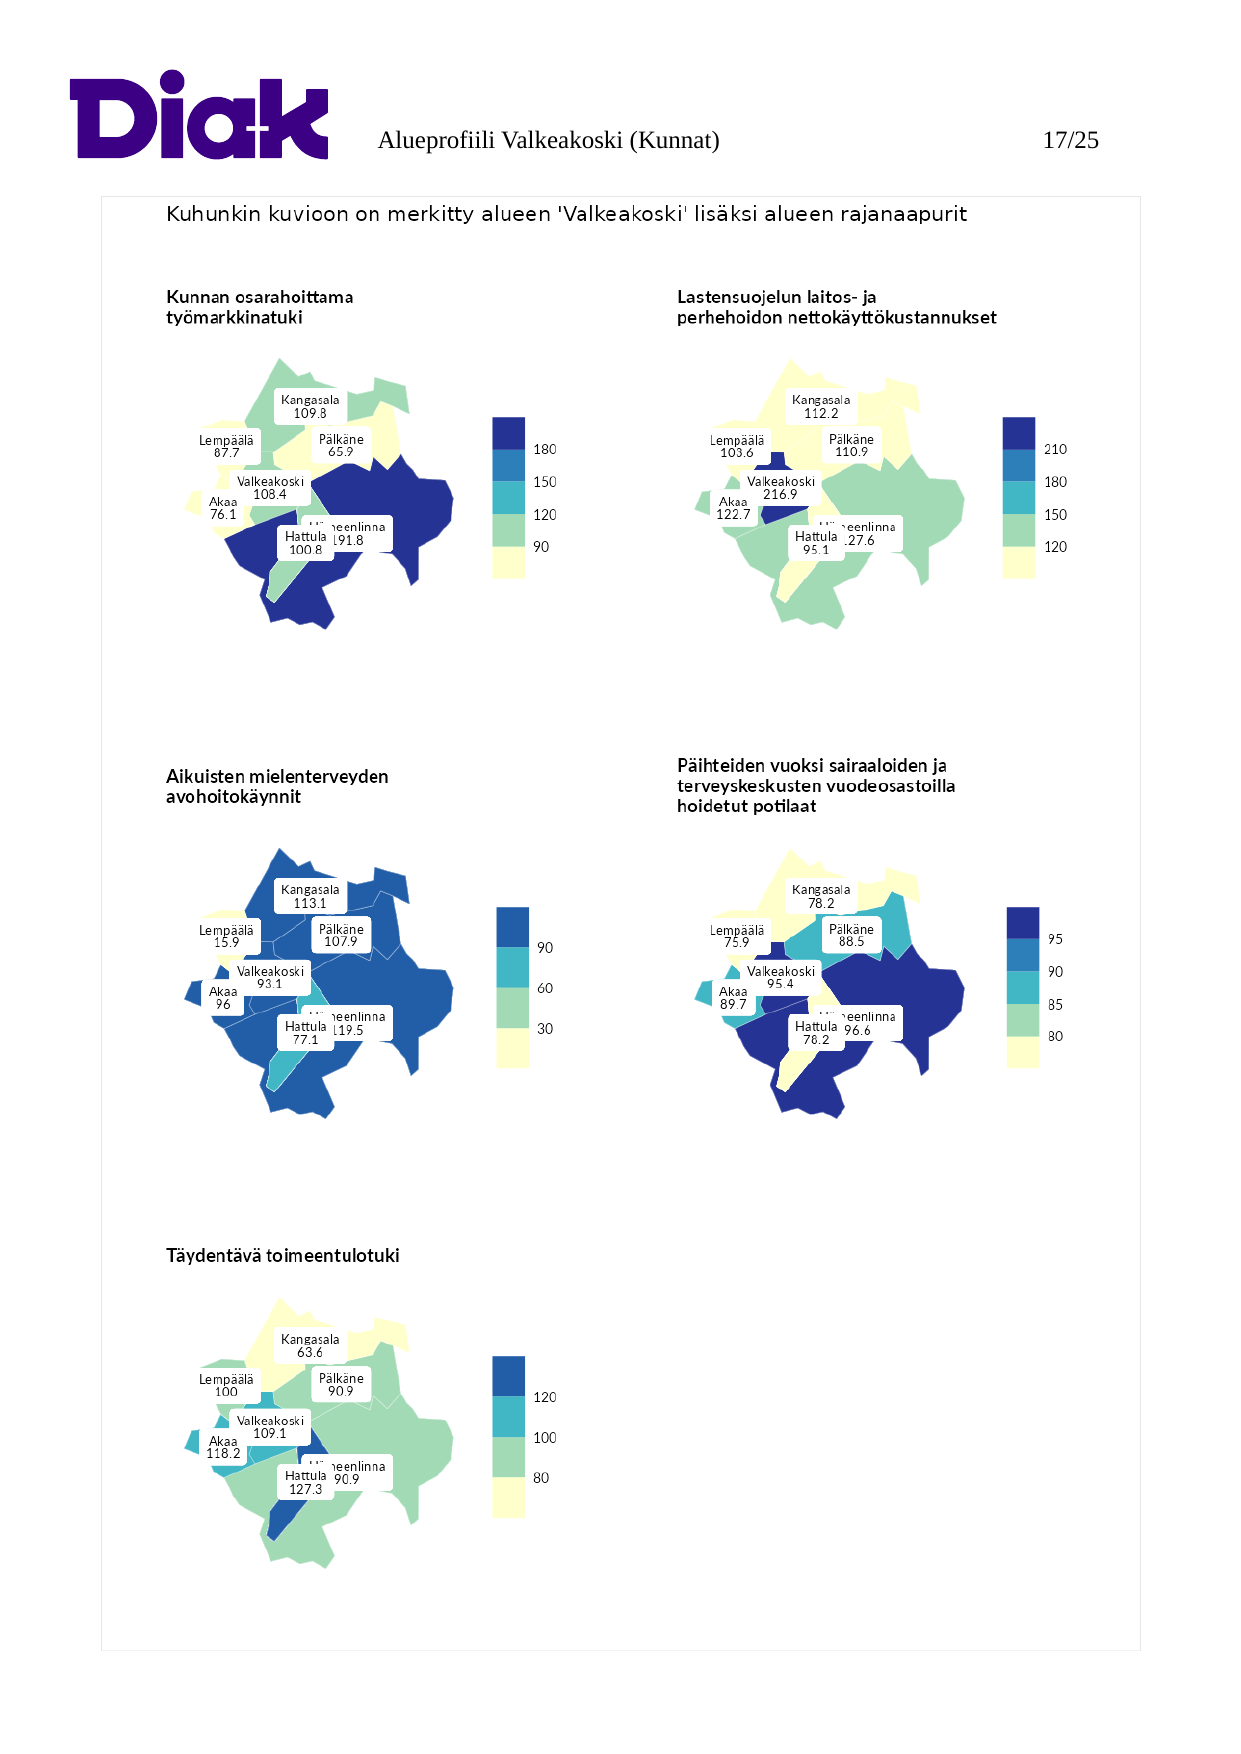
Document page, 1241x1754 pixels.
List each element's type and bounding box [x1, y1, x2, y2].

picture [61, 196, 1179, 1651]
